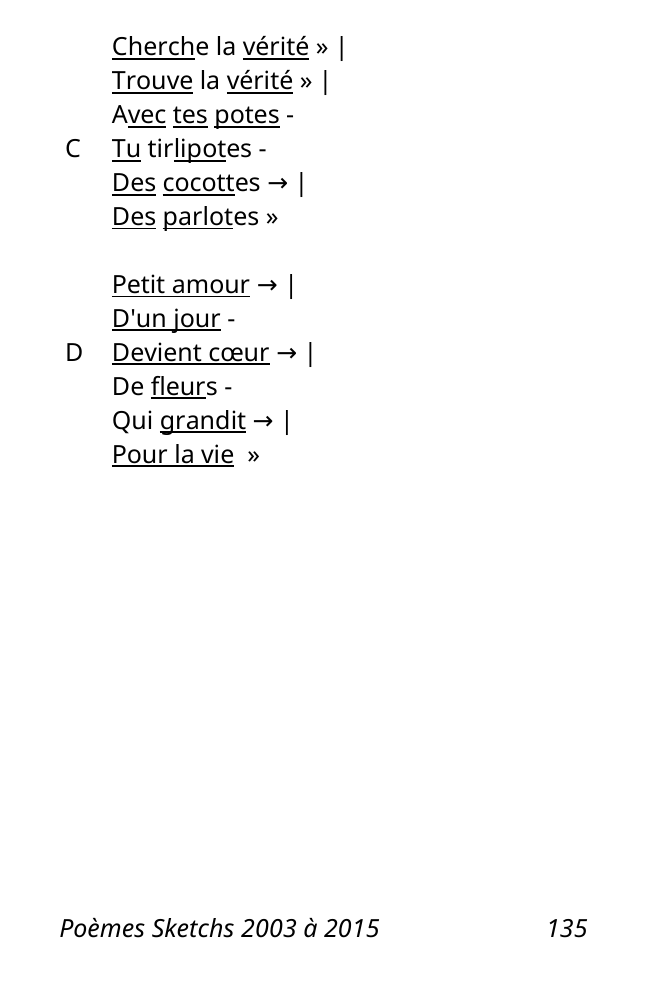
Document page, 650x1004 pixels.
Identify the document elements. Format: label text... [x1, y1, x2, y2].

table_header Cherche la vérité » | Trouve la vérité » | Avec tes potes - Tu tirlipotes - Des cocottes → | Des parlotes » Petit amour → | D'un jour - Devient cœur → | De fleurs - Qui grandit → | Pour la vie » [106, 24, 591, 511]
table_header C D [59, 24, 106, 511]
